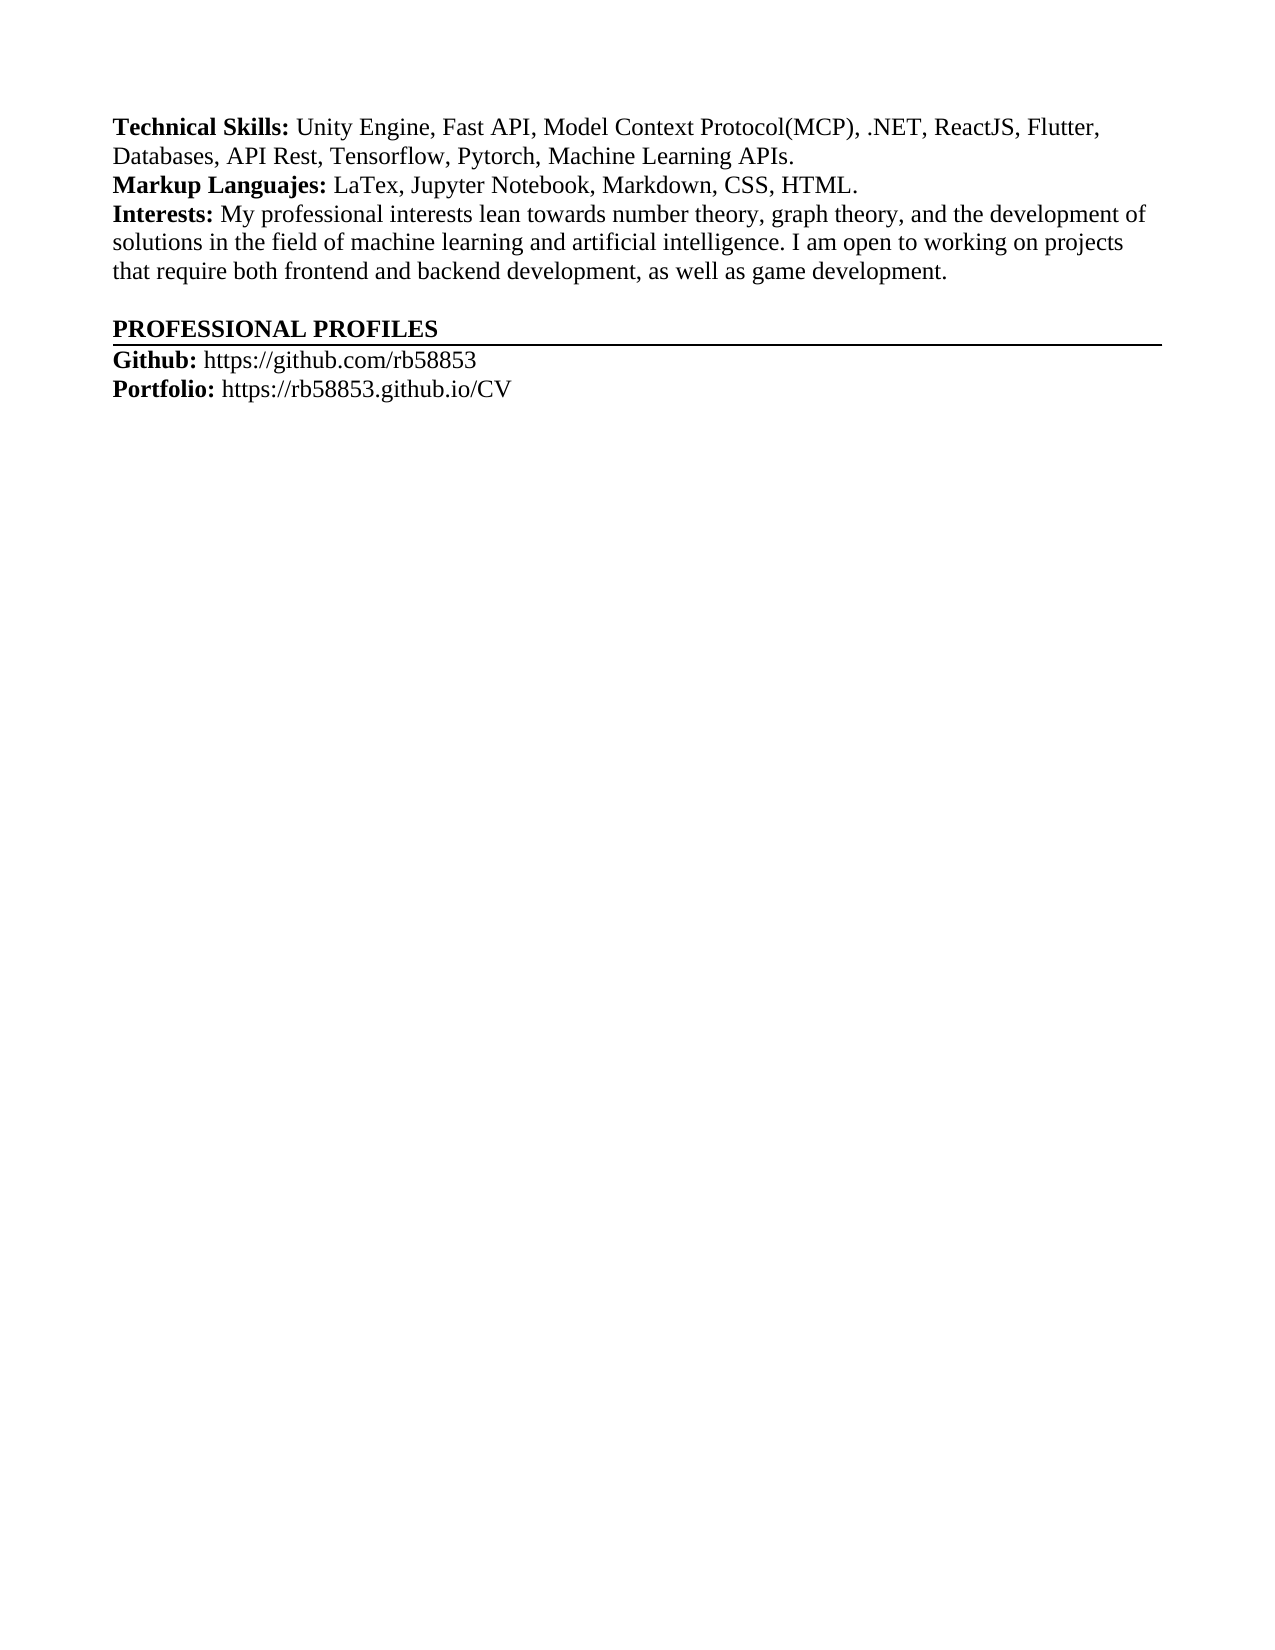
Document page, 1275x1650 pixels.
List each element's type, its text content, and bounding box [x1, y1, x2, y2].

text Technical Skills: Unity Engine, Fast API, Model Context Protocol(MCP), .NET, ReactJS, Flutter, Databases, API Rest, Tensorflow, Pytorch, Machine Learning APIs. [112, 112, 1162, 170]
text Portfolio: https://rb58853.github.io/CV [112, 374, 1162, 403]
text Interests: My professional interests lean towards number theory, graph theory, and the development of solutions in the field of machine learning and artificial intelligence. I am open to working on projects that require both frontend and backend development, as well as game development. [112, 199, 1162, 285]
text Github: https://github.com/rb58853 [112, 346, 1162, 374]
text Markup Languajes: LaTex, Jupyter Notebook, Markdown, CSS, HTML. [112, 170, 1162, 199]
text PROFESSIONAL PROFILES [112, 314, 1162, 346]
